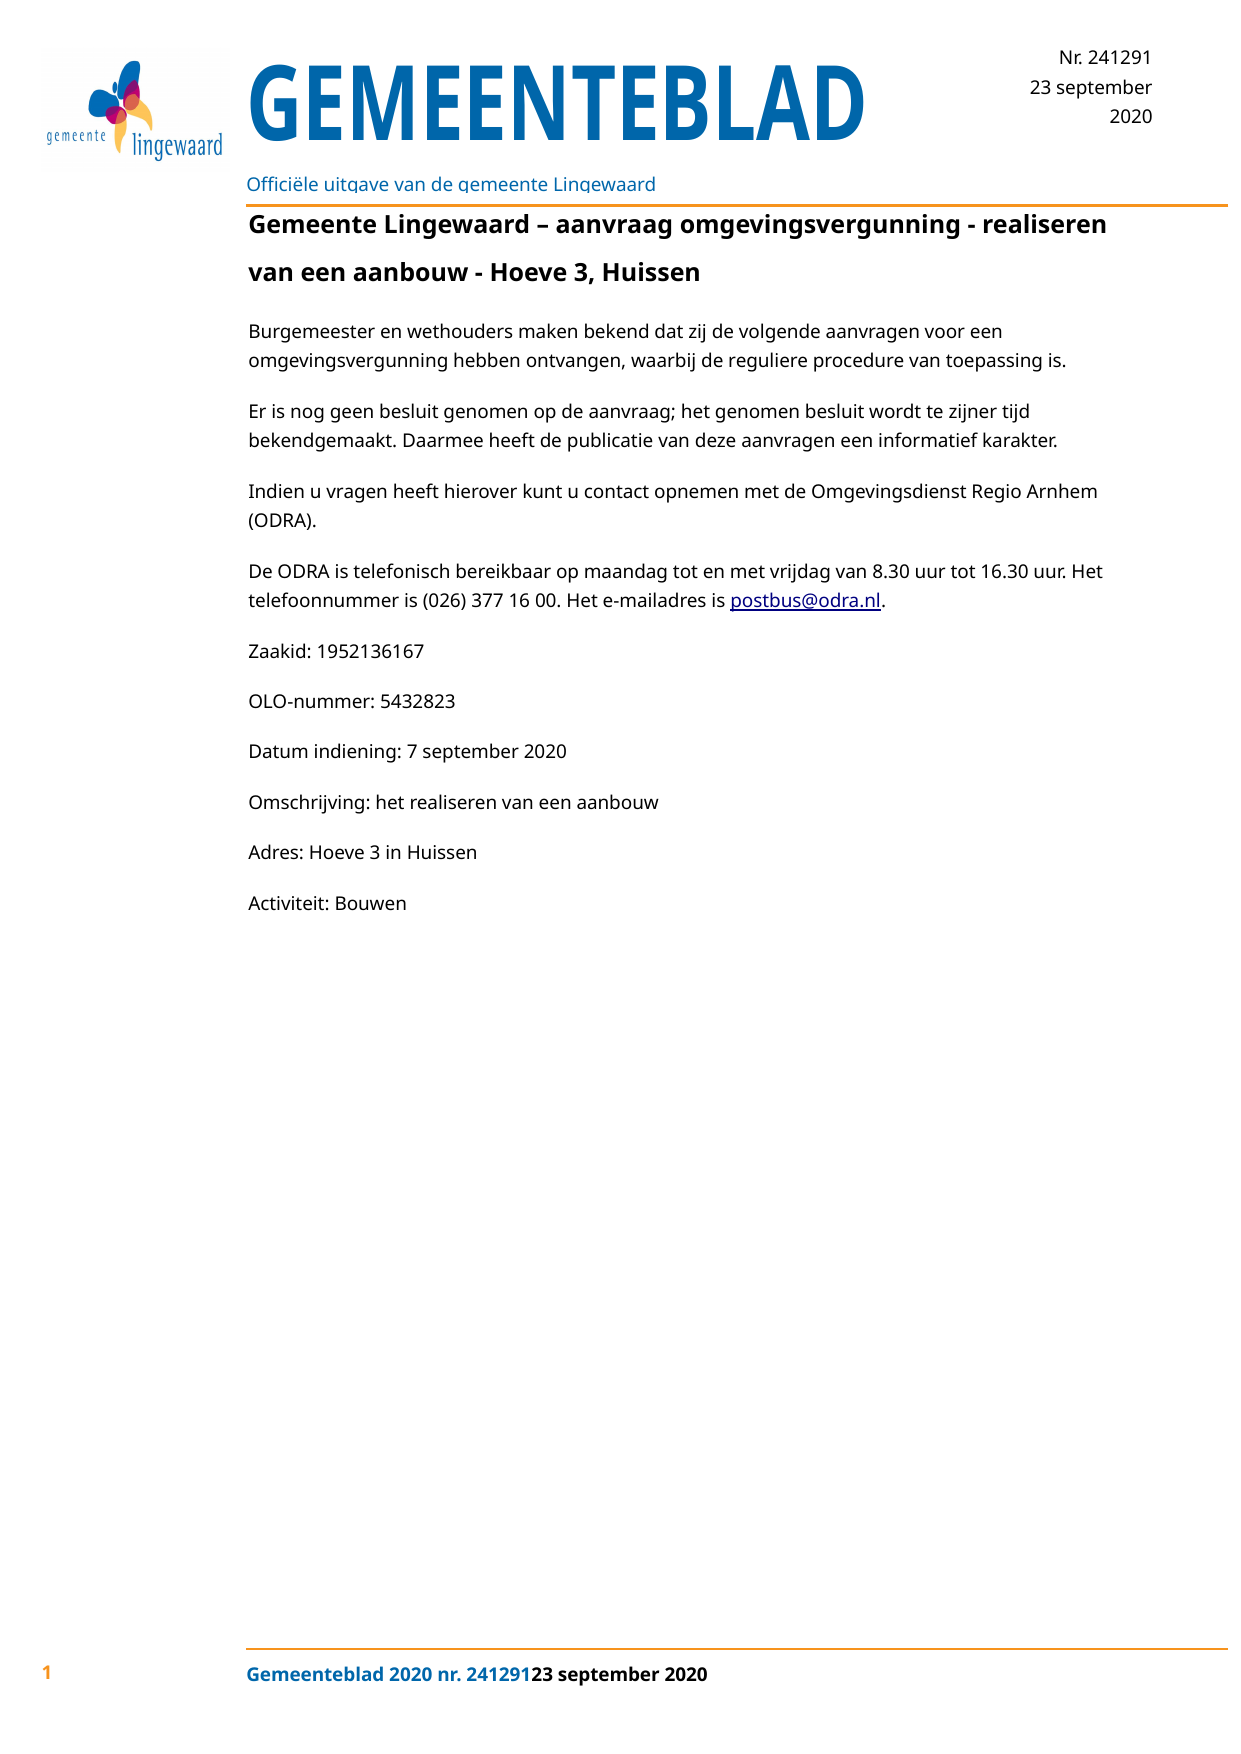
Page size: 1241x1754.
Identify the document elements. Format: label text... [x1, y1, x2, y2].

text Gemeente Lingewaard – aanvraag omgevingsvergunning - realiseren van een aanbouw - Hoeve 3, Huissen [248, 207, 1152, 288]
text Zaakid: 1952136167 [248, 638, 1152, 664]
picture [41, 47, 231, 172]
text Datum indiening: 7 september 2020 [248, 739, 1152, 764]
text Omschrijving: het realiseren van een aanbouw [248, 789, 1152, 815]
text De ODRA is telefonisch bereikbaar op maandag tot en met vrijdag van 8.30 uur tot 16.30 uur. Het telefoonnummer is (026) 377 16 00. Het e-mailadres is postbus@odra.nl. [248, 558, 1152, 613]
text Activiteit: Bouwen [248, 890, 1152, 916]
text Indien u vragen heeft hierover kunt u contact opnemen met de Omgevingsdienst Regio Arnhem (ODRA). [248, 478, 1152, 533]
text OLO-nummer: 5432823 [248, 688, 1152, 714]
text Er is nog geen besluit genomen op de aanvraag; het genomen besluit wordt te zijner tijd bekendgemaakt. Daarmee heeft de publicatie van deze aanvragen een informatief karakter. [248, 398, 1152, 453]
text Burgemeester en wethouders maken bekend dat zij de volgende aanvragen voor een omgevingsvergunning hebben ontvangen, waarbij de reguliere procedure van toepassing is. [248, 318, 1152, 373]
text Adres: Hoeve 3 in Huissen [248, 839, 1152, 865]
